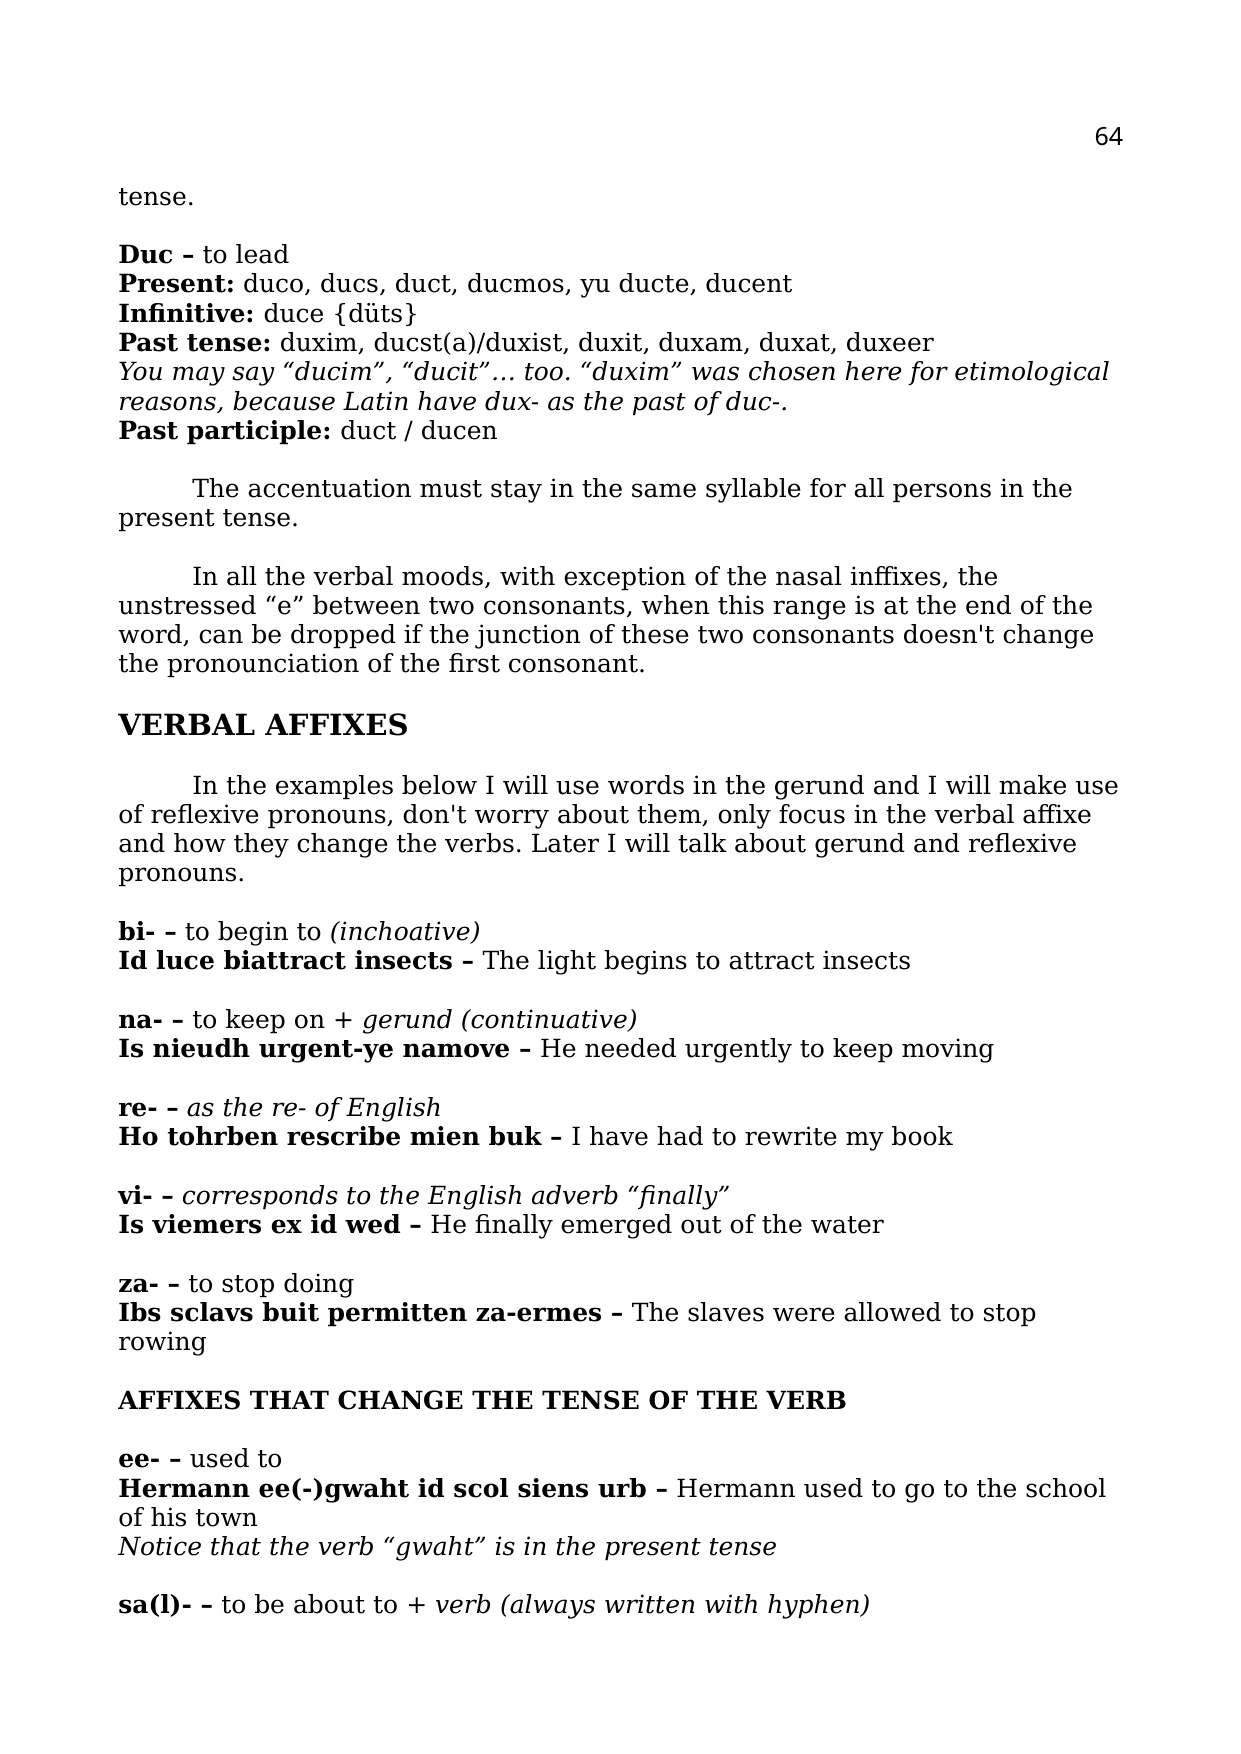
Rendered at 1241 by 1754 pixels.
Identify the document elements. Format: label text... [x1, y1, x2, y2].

text Is nieudh urgent-ye namove – He needed urgently to keep moving [118, 1034, 1123, 1064]
text bi- – to begin to (inchoative) [118, 917, 1123, 946]
text Hermann ee(-)gwaht id scol siens urb – Hermann used to go to the school of his town [118, 1474, 1123, 1532]
text Present: duco, ducs, duct, ducmos, yu ducte, ducent [118, 269, 1123, 299]
text ee- – used to [118, 1444, 1123, 1474]
subtitle VERBAL AFFIXES [118, 708, 1123, 742]
text sa(l)- – to be about to + verb (always written with hyphen) [118, 1591, 1123, 1620]
text Ibs sclavs buit permitten za-ermes – The slaves were allowed to stop rowing [118, 1298, 1123, 1357]
text In all the verbal moods, with exception of the nasal inffixes, the unstressed “e” between two consonants, when this range is at the end of the word, can be dropped if the junction of these two consonants doesn't change the pronounciation of the first consonant. [118, 562, 1123, 678]
text Past participle: duct / ducen [118, 416, 1123, 445]
text na- – to keep on + gerund (continuative) [118, 1005, 1123, 1034]
text Past tense: duxim, ducst(a)/duxist, duxit, duxam, duxat, duxeer [118, 328, 1123, 357]
text Infinitive: duce {düts} [118, 299, 1123, 328]
text Is viemers ex id wed – He finally emerged out of the water [118, 1210, 1123, 1239]
text Ho tohrben rescribe mien buk – I have had to rewrite my book [118, 1122, 1123, 1152]
text You may say “ducim”, “ducit”… too. “duxim” was chosen here for etimological reasons, because Latin have dux- as the past of duc-. [118, 357, 1123, 416]
subtitle AFFIXES THAT CHANGE THE TENSE OF THE VERB [118, 1386, 1123, 1415]
text re- – as the re- of English [118, 1093, 1123, 1122]
text In the examples below I will use words in the gerund and I will make use of reflexive pronouns, don't worry about them, only focus in the verbal affixe and how they change the verbs. Later I will talk about gerund and reflexive pronouns. [118, 771, 1123, 888]
text tense. [118, 182, 1123, 211]
text Duc – to lead [118, 240, 1123, 269]
text Notice that the verb “gwaht” is in the present tense [118, 1532, 1123, 1561]
text vi- – corresponds to the English adverb “finally” [118, 1181, 1123, 1210]
text The accentuation must stay in the same syllable for all persons in the present tense. [118, 474, 1123, 533]
text Id luce biattract insects – The light begins to attract insects [118, 946, 1123, 976]
text za- – to stop doing [118, 1269, 1123, 1298]
